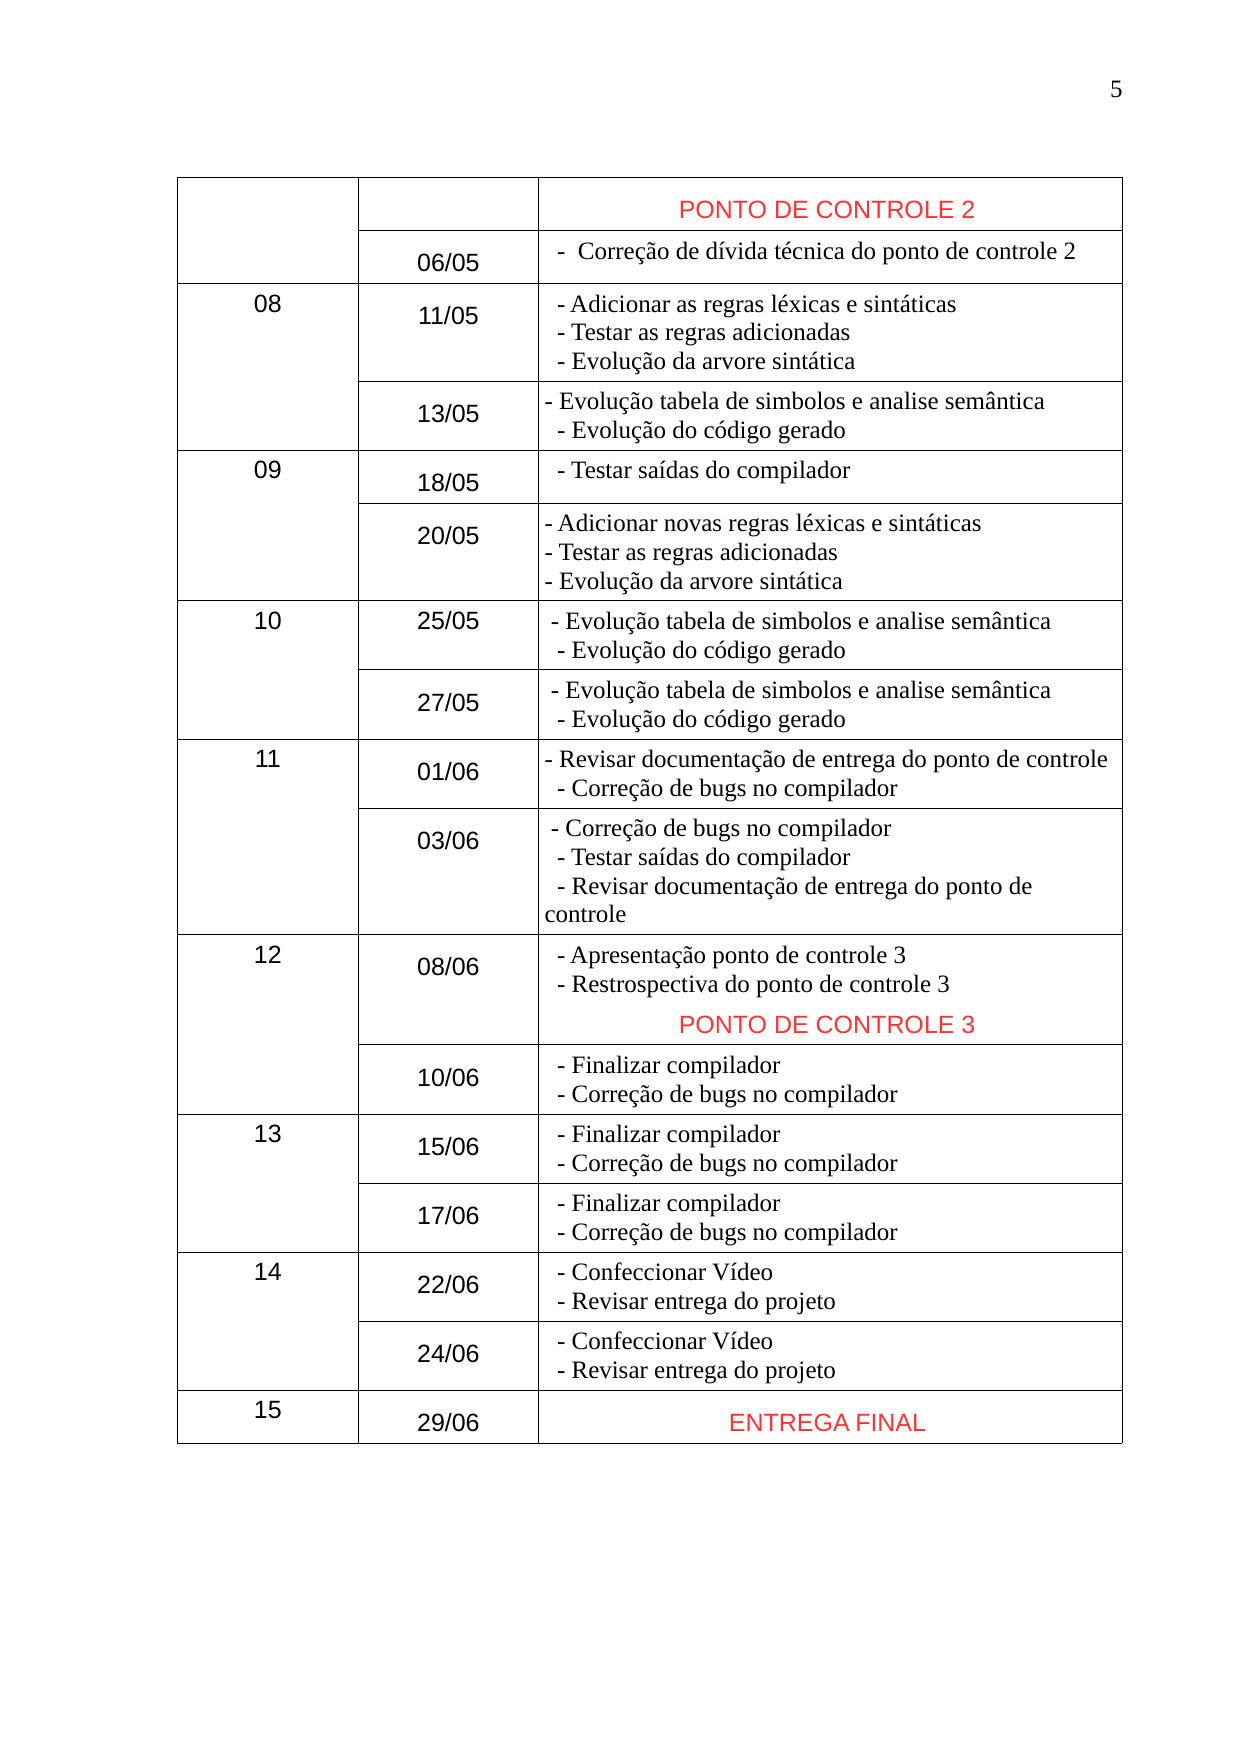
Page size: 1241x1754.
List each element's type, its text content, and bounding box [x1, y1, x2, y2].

table_cell - Evolução tabela de simbolos e analise semântica - Evolução do código gerado [539, 670, 1122, 738]
table_cell 06/05 [359, 231, 538, 283]
table_cell 09 [178, 451, 358, 600]
table_cell - Finalizar compilador - Correção de bugs no compilador [539, 1184, 1122, 1252]
table_cell 08 [178, 284, 358, 450]
table_cell - Testar saídas do compilador [539, 451, 1122, 502]
table_cell 01/06 [359, 740, 538, 807]
table_cell 10 [178, 601, 358, 738]
table_cell 15/06 [359, 1115, 538, 1182]
table_cell - Confeccionar Vídeo - Revisar entrega do projeto [539, 1253, 1122, 1321]
table_cell ENTREGA FINAL [539, 1391, 1122, 1442]
table_cell - Revisar documentação de entrega do ponto de controle - Correção de bugs no compilador [539, 740, 1122, 807]
table_cell - Finalizar compilador - Correção de bugs no compilador [539, 1045, 1122, 1113]
table_cell - Adicionar novas regras léxicas e sintáticas - Testar as regras adicionadas - Evolução da arvore sintática [539, 504, 1122, 600]
table_cell PONTO DE CONTROLE 2 [539, 178, 1122, 230]
table_cell 12 [178, 935, 358, 1113]
table_cell 15 [178, 1391, 358, 1442]
table_cell [359, 178, 538, 230]
table_cell - Correção de bugs no compilador - Testar saídas do compilador - Revisar documentação de entrega do ponto de controle [539, 809, 1122, 934]
table_cell 18/05 [359, 451, 538, 502]
table_cell - Apresentação ponto de controle 3 - Restrospectiva do ponto de controle 3 PONTO DE CONTROLE 3 [539, 935, 1122, 1044]
table_cell - Evolução tabela de simbolos e analise semântica - Evolução do código gerado [539, 601, 1122, 669]
table_cell 10/06 [359, 1045, 538, 1113]
table_cell 03/06 [359, 809, 538, 934]
table_cell 13/05 [359, 382, 538, 450]
table_cell 08/06 [359, 935, 538, 1044]
table_cell 22/06 [359, 1253, 538, 1321]
table_cell - Evolução tabela de simbolos e analise semântica - Evolução do código gerado [539, 382, 1122, 450]
table_cell 17/06 [359, 1184, 538, 1252]
table_cell 11 [178, 740, 358, 934]
table_cell 13 [178, 1115, 358, 1252]
table_cell 27/05 [359, 670, 538, 738]
table_cell 25/05 [359, 601, 538, 669]
table_cell - Correção de dívida técnica do ponto de controle 2 [539, 231, 1122, 283]
table_cell 20/05 [359, 504, 538, 600]
table_cell 24/06 [359, 1322, 538, 1390]
table_cell - Finalizar compilador - Correção de bugs no compilador [539, 1115, 1122, 1182]
table_cell 29/06 [359, 1391, 538, 1442]
table_cell - Confeccionar Vídeo - Revisar entrega do projeto [539, 1322, 1122, 1390]
table_cell - Adicionar as regras léxicas e sintáticas - Testar as regras adicionadas - Evolução da arvore sintática [539, 284, 1122, 381]
table_cell 11/05 [359, 284, 538, 381]
table_cell 14 [178, 1253, 358, 1390]
table_cell [178, 178, 358, 283]
